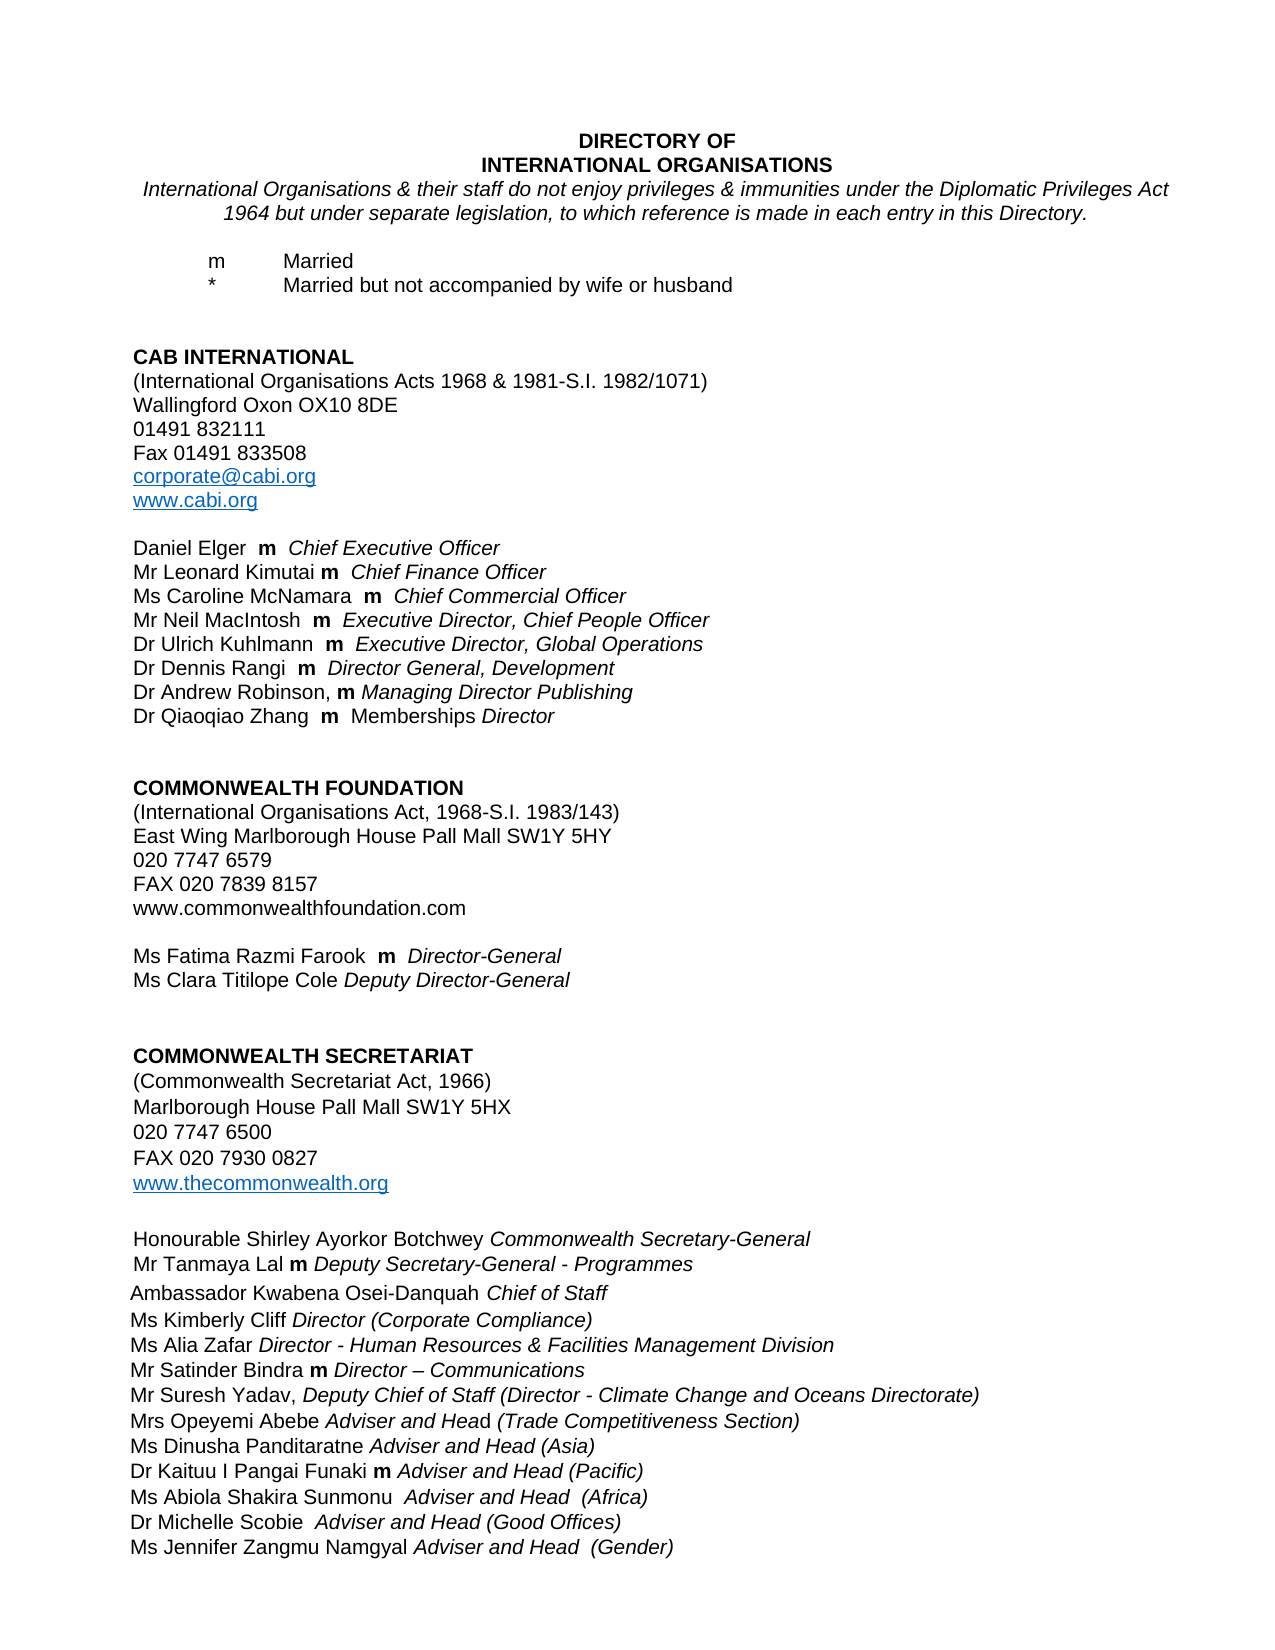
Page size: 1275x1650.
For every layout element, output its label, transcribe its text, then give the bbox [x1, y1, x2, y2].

text International Organisations & their staff do not enjoy privileges & immunities under the Diplomatic Privileges Act 1964 but under separate legislation, to which reference is made in each entry in this Directory. [133, 177, 1181, 225]
text Honourable Shirley Ayorkor Botchwey Commonwealth Secretary-General Mr Tanmaya Lal m Deputy Secretary-General - Programmes [133, 1226, 1181, 1276]
text corporate@cabi.org [133, 464, 1181, 488]
text (International Organisations Acts 1968 & 1981-S.I. 1982/1071) [133, 368, 1181, 392]
text Ms Fatima Razmi Farook m Director-General [133, 943, 1181, 967]
text Dr Kaituu I Pangai Funaki m Adviser and Head (Pacific) Ms Abiola Shakira Sunmonu Adviser and Head (Africa) Dr Michelle Scobie Adviser and Head (Good Offices) Ms Jennifer Zangmu Namgyal Adviser and Head (Gender) [130, 1459, 1184, 1559]
text * Married but not accompanied by wife or husband [133, 273, 1181, 297]
text COMMONWEALTH SECRETARIAT [133, 1044, 1181, 1068]
text Fax 01491 833508 [133, 440, 1181, 464]
text (International Organisations Act, 1968-S.I. 1983/143) [133, 800, 1181, 824]
text Ambassador Kwabena Osei-Danquah Chief of Staff [130, 1277, 1184, 1306]
text Dr Andrew Robinson, m Managing Director Publishing [133, 680, 1181, 704]
text COMMONWEALTH FOUNDATION [133, 776, 1181, 800]
text Dr Qiaoqiao Zhang m Memberships Director [133, 704, 1181, 728]
text (Commonwealth Secretariat Act, 1966) [133, 1069, 1181, 1093]
text www.commonwealthfoundation.com [133, 896, 1181, 919]
text Mr Satinder Bindra m Director – Communications Mr Suresh Yadav, Deputy Chief of Staff (Director - Climate Change and Oceans Directorate) Mrs Opeyemi Abebe Adviser and Head (Trade Competitiveness Section) Ms Dinusha Panditaratne Adviser and Head (Asia) [130, 1358, 1184, 1458]
text DIRECTORY OF [133, 129, 1181, 153]
text FAX 020 7930 0827 [133, 1145, 1181, 1169]
text Ms Kimberly Cliff Director (Corporate Compliance) Ms Alia Zafar Director - Human Resources & Facilities Management Division [130, 1307, 1184, 1357]
text Daniel Elger m Chief Executive Officer [133, 536, 1181, 560]
text Marlborough House Pall Mall SW1Y 5HX [133, 1095, 1181, 1119]
text CAB INTERNATIONAL [133, 344, 1181, 368]
text East Wing Marlborough House Pall Mall SW1Y 5HY [133, 824, 1181, 848]
text Mr Leonard Kimutai m Chief Finance Officer [133, 560, 1181, 584]
text Ms Caroline McNamara m Chief Commercial Officer [133, 584, 1181, 608]
text Ms Clara Titilope Cole Deputy Director-General [133, 967, 1181, 991]
text 020 7747 6579 [133, 848, 1181, 872]
text INTERNATIONAL ORGANISATIONS [133, 153, 1181, 177]
text Wallingford Oxon OX10 8DE [133, 392, 1181, 416]
text www.thecommonwealth.org [133, 1171, 1181, 1194]
text Mr Neil MacIntosh m Executive Director, Chief People Officer Dr Ulrich Kuhlmann m Executive Director, Global Operations [133, 608, 1181, 656]
text 020 7747 6500 [133, 1120, 1181, 1144]
text FAX 020 7839 8157 [133, 872, 1181, 896]
text Dr Dennis Rangi m Director General, Development [133, 656, 1181, 680]
text 01491 832111 [133, 416, 1181, 440]
text m Married [133, 249, 1181, 273]
text www.cabi.org [133, 488, 1181, 512]
